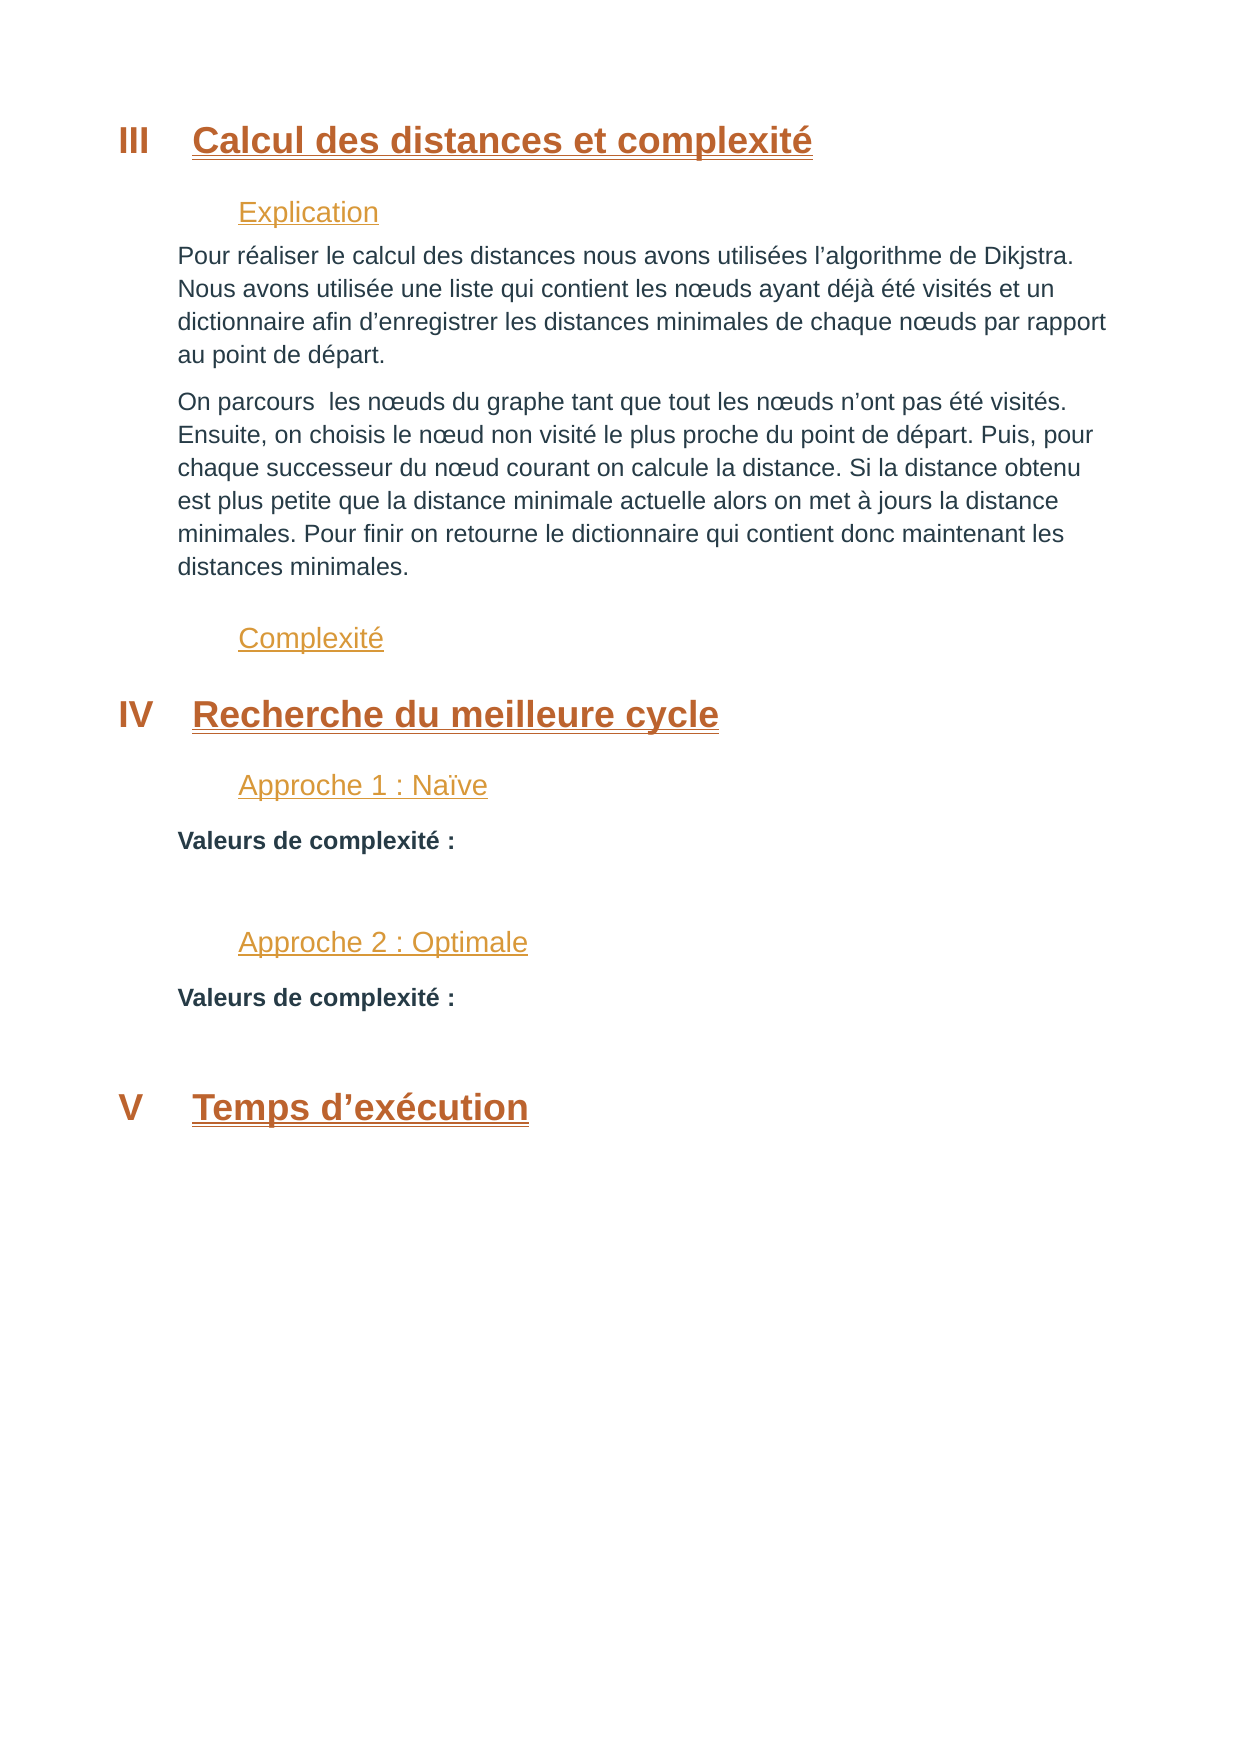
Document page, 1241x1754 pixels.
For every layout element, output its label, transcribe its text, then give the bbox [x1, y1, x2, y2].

subtitle Explication [197, 194, 1122, 228]
subtitle Recherche du meilleure cycle [118, 692, 1122, 735]
subtitle Approche 2 : Optimale [197, 925, 1122, 958]
text Valeurs de complexité : [177, 983, 1122, 1011]
text Valeurs de complexité : [177, 826, 1122, 855]
subtitle Approche 1 : Naïve [197, 768, 1122, 802]
subtitle Complexité [197, 621, 1122, 654]
text Pour réaliser le calcul des distances nous avons utilisées l’algorithme de Dikjstra. Nous avons utilisée une liste qui contient les nœuds ayant déjà été visités et un dictionnaire afin d’enregistrer les distances minimales de chaque nœuds par rapport au point de départ. [177, 241, 1122, 368]
subtitle Calcul des distances et complexité [118, 118, 1122, 161]
text On parcours les nœuds du graphe tant que tout les nœuds n’ont pas été visités. Ensuite, on choisis le nœud non visité le plus proche du point de départ. Puis, pour chaque successeur du nœud courant on calcule la distance. Si la distance obtenu est plus petite que la distance minimale actuelle alors on met à jours la distance minimales. Pour finir on retourne le dictionnaire qui contient donc maintenant les distances minimales. [177, 387, 1122, 581]
subtitle Temps d’exécution [118, 1085, 1122, 1128]
